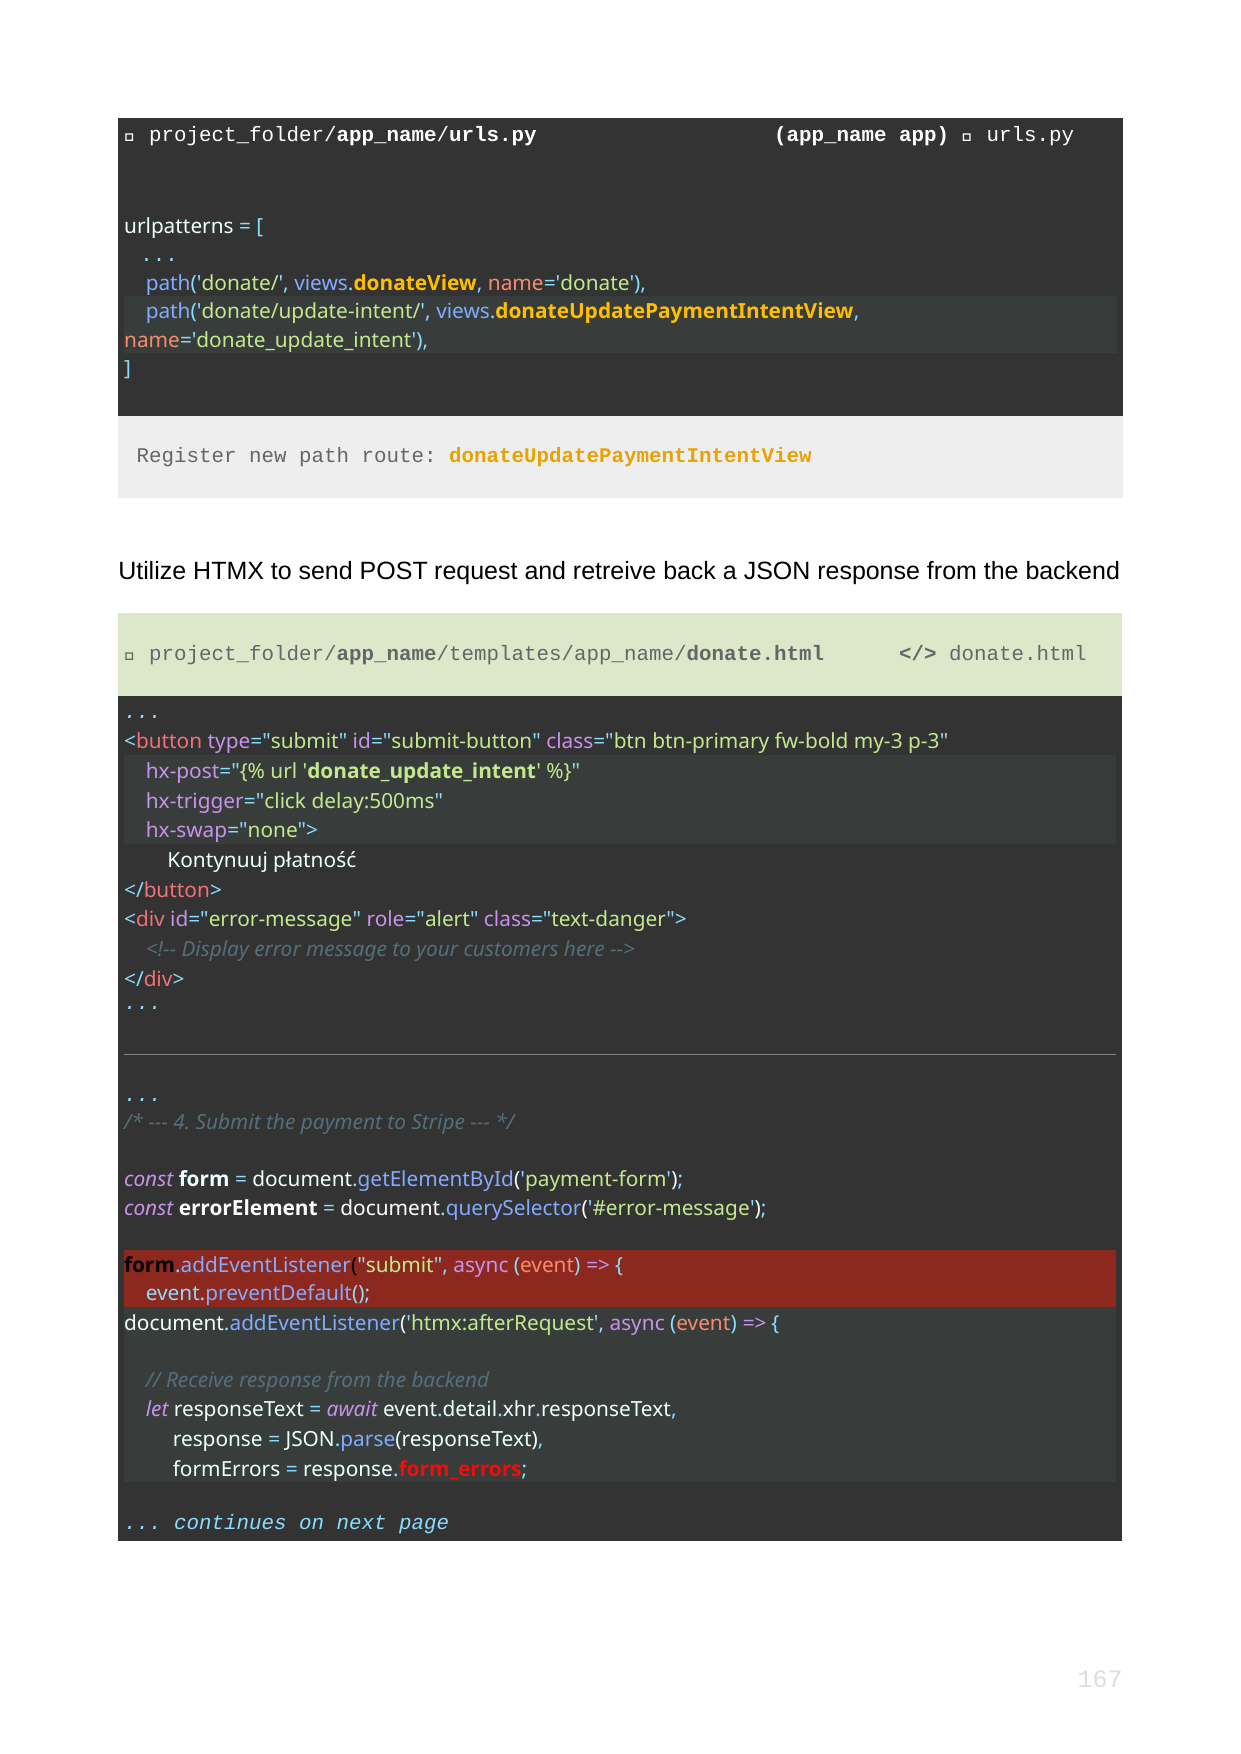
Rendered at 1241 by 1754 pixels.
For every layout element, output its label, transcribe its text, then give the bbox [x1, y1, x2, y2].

table_cell Register new path route: donateUpdatePaymentIntentView [118, 416, 1123, 498]
table_cell urlpatterns = [ ... path('donate/', views.donateView, name='donate'), path('donate/update-intent/', views.donateUpdatePaymentIntentView, name='donate_update_intent'), ] [118, 177, 1123, 416]
table_header 📝 project_folder/app_name/templates/app_name/donate.html </> donate.html [118, 613, 1122, 696]
text Utilize HTMX to send POST request and retreive back a JSON response from the backend [118, 556, 1122, 584]
table_cell ... <button type="submit" id="submit-button" class="btn btn-primary fw-bold my-3 p-3" hx-post="{% url 'donate_update_intent' %}" hx-trigger="click delay:500ms" hx-swap="none"> Kontynuuj płatność </button> <div id="error-message" role="alert" class="text-danger"> <!-- Display error message to your customers here --> </div> ... ... /* --- 4. Submit the payment to Stripe --- */ const form = document.getElementById('payment-form'); const errorElement = document.querySelector('#error-message'); form.addEventListener("submit", async (event) => { event.preventDefault(); document.addEventListener('htmx:afterRequest', async (event) => { // Receive response from the backend let responseText = await event.detail.xhr.responseText, response = JSON.parse(responseText), formErrors = response.form_errors; ... continues on next page [118, 696, 1122, 1541]
table_header 📝 project_folder/app_name/urls.py (app_name app) 🐍 urls.py [118, 118, 1123, 177]
